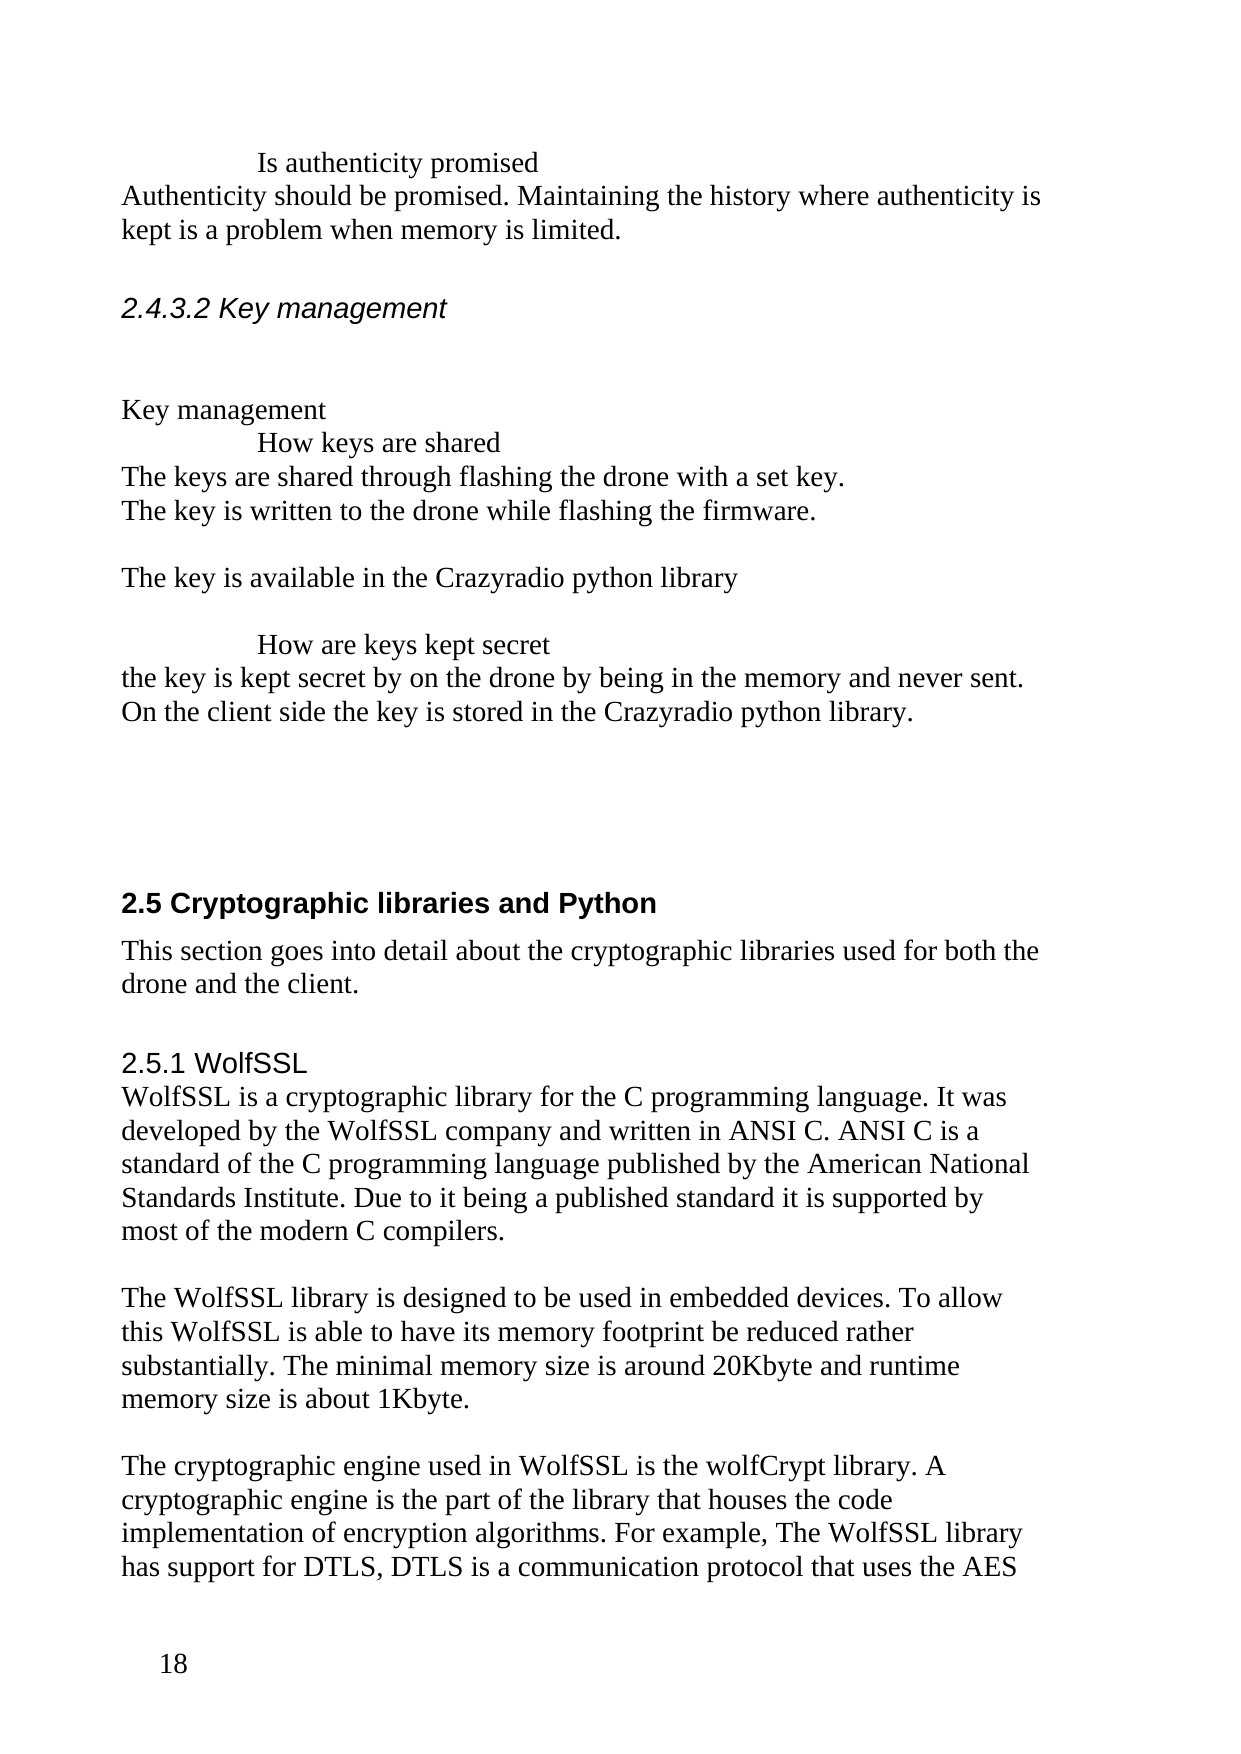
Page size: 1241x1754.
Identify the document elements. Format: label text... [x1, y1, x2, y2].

text Authenticity should be promised. Maintaining the history where authenticity is kept is a problem when memory is limited. [121, 178, 1042, 245]
text The keys are shared through flashing the drone with a set key. [121, 459, 1042, 493]
text On the client side the key is stored in the Crazyradio python library. [121, 694, 1042, 727]
text The cryptographic engine used in WolfSSL is the wolfCrypt library. A cryptographic engine is the part of the library that houses the code implementation of encryption algorithms. For example, The WolfSSL library has support for DTLS, DTLS is a communication protocol that uses the AES [121, 1448, 1042, 1582]
subtitle Key management [121, 291, 1042, 325]
text How are keys kept secret [121, 627, 1042, 660]
subtitle WolfSSL [121, 1046, 1042, 1079]
text The key is written to the drone while flashing the firmware. [121, 493, 1042, 526]
text the key is kept secret by on the drone by being in the memory and never sent. [121, 660, 1042, 694]
subtitle Cryptographic libraries and Python [121, 887, 1042, 920]
text WolfSSL is a cryptographic library for the C programming language. It was developed by the WolfSSL company and written in ANSI C. ANSI C is a standard of the C programming language published by the American National Standards Institute. Due to it being a published standard it is supported by most of the modern C compilers. [121, 1079, 1042, 1247]
text The WolfSSL library is designed to be used in embedded devices. To allow this WolfSSL is able to have its memory footprint be reduced rather substantially. The minimal memory size is around 20Kbyte and runtime memory size is about 1Kbyte. [121, 1281, 1042, 1415]
text The key is available in the Crazyradio python library [121, 560, 1042, 593]
text How keys are shared [121, 426, 1042, 459]
text Key management [121, 392, 1042, 426]
text Is authenticity promised [121, 145, 1042, 178]
text This section goes into detail about the cryptographic libraries used for both the drone and the client. [121, 933, 1042, 1000]
